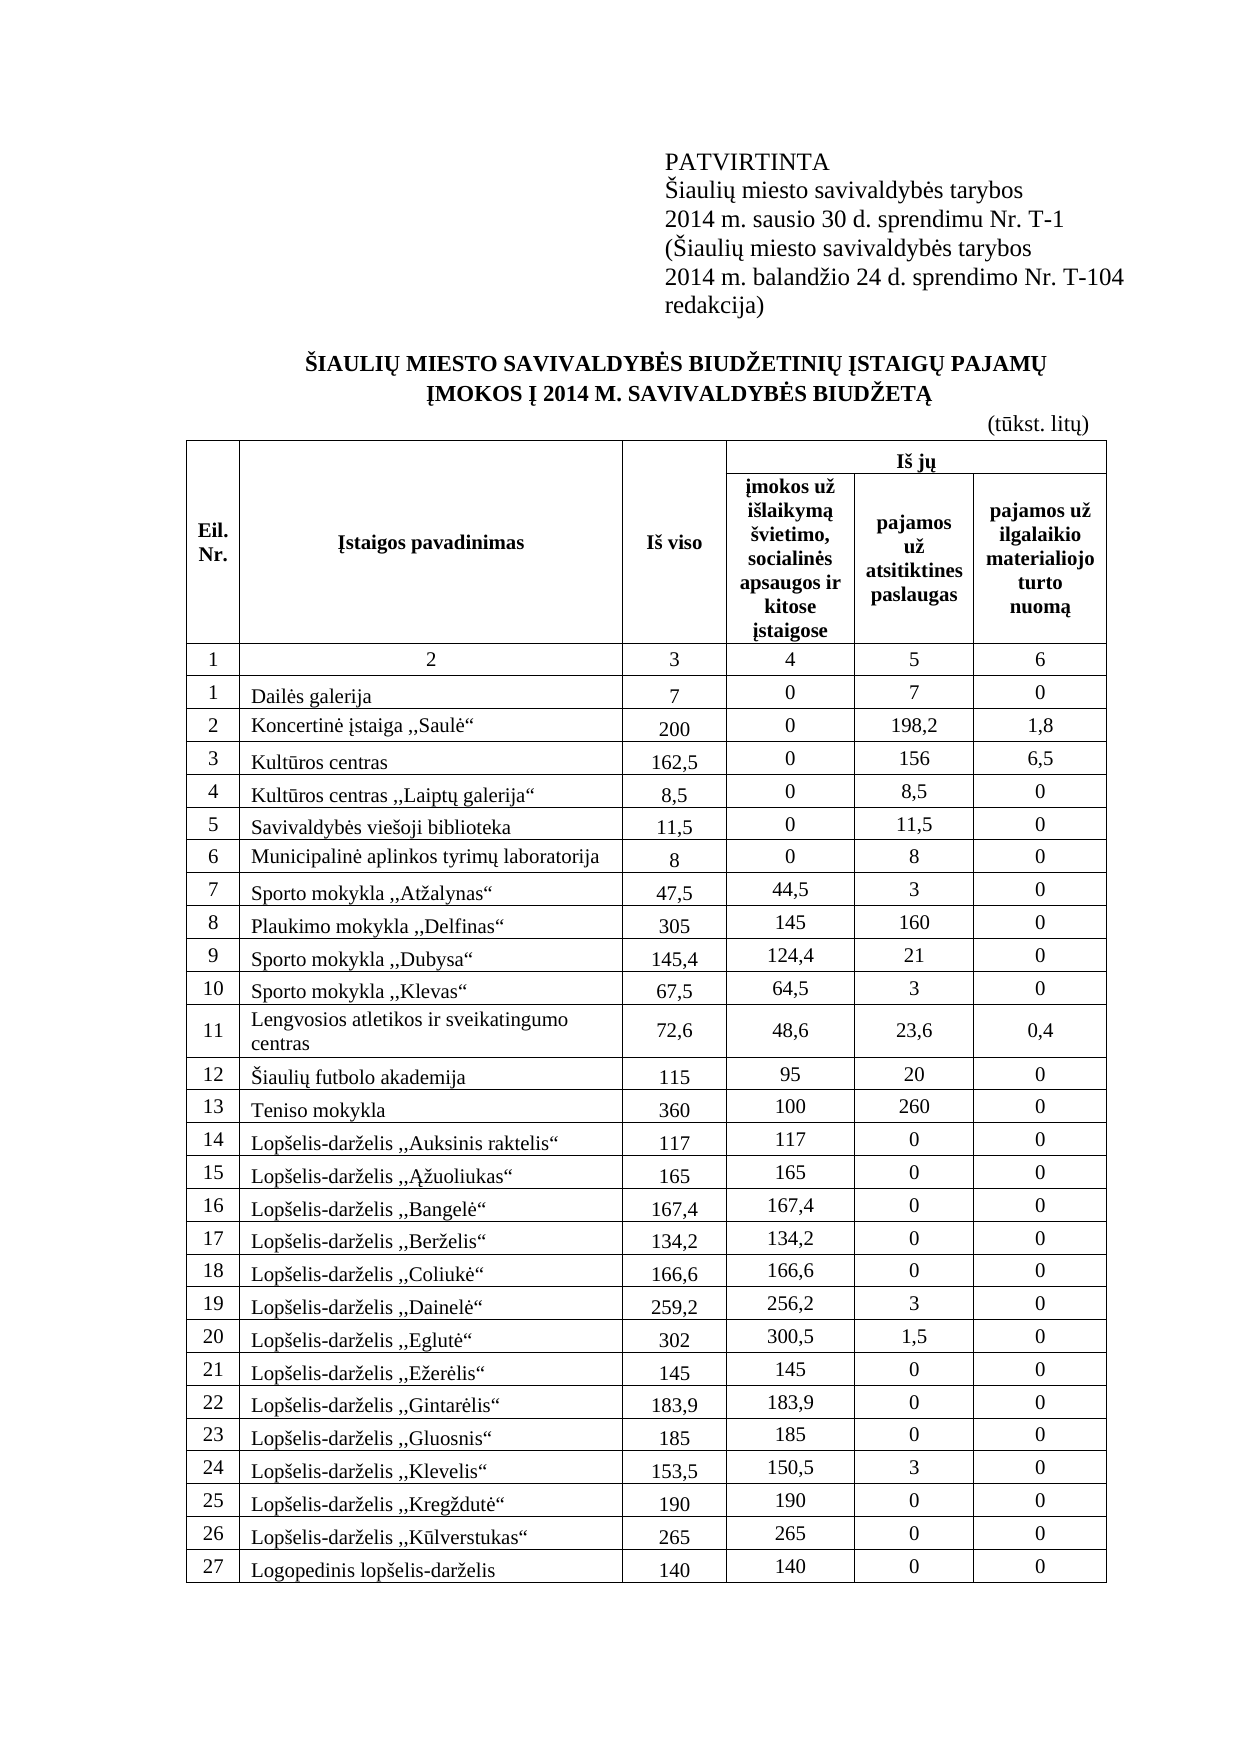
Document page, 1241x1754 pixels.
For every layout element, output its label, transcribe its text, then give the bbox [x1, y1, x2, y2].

table_cell 150,5 [727, 1451, 854, 1483]
table_cell 0 [974, 1386, 1106, 1417]
table_cell 265 [623, 1517, 726, 1549]
table_cell Lopšelis-darželis ,,Klevelis“ [240, 1451, 622, 1483]
table_cell 0 [974, 939, 1106, 971]
table_cell 0 [855, 1419, 973, 1450]
table_cell 190 [623, 1484, 726, 1516]
text redakcija) [664, 291, 1181, 319]
table_cell 265 [727, 1517, 854, 1549]
table_cell 11,5 [855, 808, 973, 839]
table_cell 145 [727, 906, 854, 938]
table_cell 183,9 [623, 1386, 726, 1417]
table_cell 26 [187, 1517, 239, 1549]
table_cell 0 [727, 840, 854, 872]
table_cell 0 [974, 1287, 1106, 1319]
table_cell 8,5 [855, 775, 973, 807]
table_cell 0 [974, 972, 1106, 1003]
table_cell 0 [855, 1222, 973, 1253]
table_cell 140 [727, 1550, 854, 1582]
table_cell 166,6 [727, 1255, 854, 1286]
table_cell 140 [623, 1550, 726, 1582]
table_cell 302 [623, 1320, 726, 1352]
table_cell 115 [623, 1058, 726, 1089]
table_cell 153,5 [623, 1451, 726, 1483]
table_cell Lopšelis-darželis ,,Ežerėlis“ [240, 1353, 622, 1385]
table_cell 0 [974, 1550, 1106, 1582]
table_cell 19 [187, 1287, 239, 1319]
table_cell 1,5 [855, 1320, 973, 1352]
table_cell 7 [855, 676, 973, 708]
table_cell 0 [974, 1517, 1106, 1549]
table_cell 259,2 [623, 1287, 726, 1319]
table_cell Sporto mokykla ,,Dubysa“ [240, 939, 622, 971]
table_cell 24 [187, 1451, 239, 1483]
table_cell 7 [623, 676, 726, 708]
table_cell 25 [187, 1484, 239, 1516]
table_cell 64,5 [727, 972, 854, 1003]
table_cell 5 [855, 644, 973, 675]
table_cell 4 [187, 775, 239, 807]
table_cell 10 [187, 972, 239, 1003]
table_cell 0 [974, 676, 1106, 708]
table_cell 6,5 [974, 742, 1106, 774]
table_cell 8 [623, 840, 726, 872]
table_cell 95 [727, 1058, 854, 1089]
table_cell 145 [727, 1353, 854, 1385]
table_cell 0 [855, 1255, 973, 1286]
table_cell 0 [855, 1517, 973, 1549]
table_cell 0 [974, 840, 1106, 872]
table_cell 124,4 [727, 939, 854, 971]
table_cell Lopšelis-darželis ,,Bangelė“ [240, 1189, 622, 1221]
table_cell 1 [187, 644, 239, 675]
table_cell 23,6 [855, 1005, 973, 1057]
table_cell 20 [855, 1058, 973, 1089]
table_cell 0 [974, 906, 1106, 938]
table_cell 0 [727, 676, 854, 708]
table_cell 0 [974, 1189, 1106, 1221]
table_header Įstaigos pavadinimas [240, 441, 622, 642]
table_cell 167,4 [623, 1189, 726, 1221]
table_cell 6 [187, 840, 239, 872]
table_cell 0 [974, 1123, 1106, 1155]
table_cell 190 [727, 1484, 854, 1516]
table_cell 0 [974, 1058, 1106, 1089]
table_cell Municipalinė aplinkos tyrimų laboratorija [240, 840, 622, 872]
table_cell 1,8 [974, 709, 1106, 741]
table_cell 14 [187, 1123, 239, 1155]
table_cell pajamos už ilgalaikio materialiojo turto nuomą [974, 474, 1106, 642]
text 2014 m. balandžio 24 d. sprendimo Nr. T-104 [664, 262, 1181, 291]
table_cell 0 [727, 775, 854, 807]
table_cell 0 [974, 1156, 1106, 1188]
table_cell 15 [187, 1156, 239, 1188]
table_cell 9 [187, 939, 239, 971]
table_cell 305 [623, 906, 726, 938]
table_cell 3 [855, 1287, 973, 1319]
table_cell 0 [974, 808, 1106, 839]
table_cell 44,5 [727, 873, 854, 905]
table_cell 183,9 [727, 1386, 854, 1417]
table_cell 134,2 [727, 1222, 854, 1253]
table_cell 0 [855, 1189, 973, 1221]
table_cell 21 [187, 1353, 239, 1385]
table_cell 0 [974, 1255, 1106, 1286]
table_cell Kultūros centras [240, 742, 622, 774]
table_cell Logopedinis lopšelis-darželis [240, 1550, 622, 1582]
table_cell 0 [727, 808, 854, 839]
text ĮMOKOS Į 2014 M. SAVIVALDYBĖS BIUDŽETĄ [177, 380, 1181, 406]
table_cell 0,4 [974, 1005, 1106, 1057]
table_cell 156 [855, 742, 973, 774]
table_cell 67,5 [623, 972, 726, 1003]
table_cell 198,2 [855, 709, 973, 741]
table_cell 160 [855, 906, 973, 938]
table_cell Lopšelis-darželis ,,Coliukė“ [240, 1255, 622, 1286]
table_cell 23 [187, 1419, 239, 1450]
table_cell 47,5 [623, 873, 726, 905]
table_cell 8 [855, 840, 973, 872]
text ŠIAULIŲ MIESTO SAVIVALDYBĖS BIUDŽETINIŲ ĮSTAIGŲ PAJAMŲ [177, 349, 1181, 376]
table_cell 360 [623, 1090, 726, 1122]
table_cell Lopšelis-darželis ,,Kūlverstukas“ [240, 1517, 622, 1549]
table_cell 166,6 [623, 1255, 726, 1286]
text (Šiaulių miesto savivaldybės tarybos [664, 233, 1181, 262]
table_cell 0 [855, 1156, 973, 1188]
table_cell Lopšelis-darželis ,,Gintarėlis“ [240, 1386, 622, 1417]
table_cell 3 [187, 742, 239, 774]
table_cell 0 [727, 709, 854, 741]
table_cell 7 [187, 873, 239, 905]
table_cell 5 [187, 808, 239, 839]
table_cell įmokos už išlaikymą švietimo, socialinės apsaugos ir kitose įstaigose [727, 474, 854, 642]
table_cell 0 [855, 1123, 973, 1155]
table_cell 3 [855, 972, 973, 1003]
table_cell Šiaulių futbolo akademija [240, 1058, 622, 1089]
table_cell Koncertinė įstaiga ,,Saulė“ [240, 709, 622, 741]
table_cell Lopšelis-darželis ,,Eglutė“ [240, 1320, 622, 1352]
table_cell 72,6 [623, 1005, 726, 1057]
table_cell 17 [187, 1222, 239, 1253]
table_cell 12 [187, 1058, 239, 1089]
table_cell 0 [974, 1320, 1106, 1352]
table_cell 0 [974, 873, 1106, 905]
table_cell Lopšelis-darželis ,,Kregždutė“ [240, 1484, 622, 1516]
table_cell 6 [974, 644, 1106, 675]
table_cell Savivaldybės viešoji biblioteka [240, 808, 622, 839]
table_cell 0 [974, 1419, 1106, 1450]
table_cell 22 [187, 1386, 239, 1417]
table_cell 8,5 [623, 775, 726, 807]
table_cell Sporto mokykla ,,Atžalynas“ [240, 873, 622, 905]
table_cell 27 [187, 1550, 239, 1582]
table_cell 3 [855, 873, 973, 905]
table_cell Plaukimo mokykla ,,Delfinas“ [240, 906, 622, 938]
table_cell 185 [623, 1419, 726, 1450]
table_cell 165 [623, 1156, 726, 1188]
text (tūkst. litų) [852, 410, 1181, 436]
table_cell Sporto mokykla ,,Klevas“ [240, 972, 622, 1003]
table_cell 260 [855, 1090, 973, 1122]
table_header Eil. Nr. [187, 441, 239, 642]
table_cell Kultūros centras ,,Laiptų galerija“ [240, 775, 622, 807]
table_cell 0 [974, 1484, 1106, 1516]
table_cell Lopšelis-darželis ,,Auksinis raktelis“ [240, 1123, 622, 1155]
table_cell 185 [727, 1419, 854, 1450]
table_cell 0 [974, 1451, 1106, 1483]
table_cell 117 [727, 1123, 854, 1155]
table_cell 0 [727, 742, 854, 774]
table_cell 165 [727, 1156, 854, 1188]
table_cell 117 [623, 1123, 726, 1155]
table_cell pajamos už atsitiktines paslaugas [855, 474, 973, 642]
table_cell 0 [974, 775, 1106, 807]
table_cell 0 [855, 1386, 973, 1417]
table_cell 0 [855, 1353, 973, 1385]
table_cell 2 [240, 644, 622, 675]
table_cell 0 [855, 1484, 973, 1516]
table_cell 167,4 [727, 1189, 854, 1221]
table_cell 11 [187, 1005, 239, 1057]
table_cell 145,4 [623, 939, 726, 971]
table_cell 134,2 [623, 1222, 726, 1253]
table_cell 8 [187, 906, 239, 938]
table_cell 2 [187, 709, 239, 741]
table_cell 3 [855, 1451, 973, 1483]
table_cell 4 [727, 644, 854, 675]
table_cell Dailės galerija [240, 676, 622, 708]
table_cell 0 [855, 1550, 973, 1582]
table_cell Lopšelis-darželis ,,Berželis“ [240, 1222, 622, 1253]
table_header Iš viso [623, 441, 726, 642]
table_cell 3 [623, 644, 726, 675]
table_cell 200 [623, 709, 726, 741]
table_cell 0 [974, 1222, 1106, 1253]
table_cell 162,5 [623, 742, 726, 774]
text 2014 m. sausio 30 d. sprendimu Nr. T-1 [664, 204, 1181, 233]
table_cell 256,2 [727, 1287, 854, 1319]
table_cell 11,5 [623, 808, 726, 839]
table_cell Teniso mokykla [240, 1090, 622, 1122]
table_cell 20 [187, 1320, 239, 1352]
text PATVIRTINTA [664, 147, 1181, 176]
table_cell Lopšelis-darželis ,,Gluosnis“ [240, 1419, 622, 1450]
table_cell 13 [187, 1090, 239, 1122]
table_cell 18 [187, 1255, 239, 1286]
table_cell Lopšelis-darželis ,,Dainelė“ [240, 1287, 622, 1319]
table_cell 0 [974, 1090, 1106, 1122]
table_cell 100 [727, 1090, 854, 1122]
table_cell Lopšelis-darželis ,,Ąžuoliukas“ [240, 1156, 622, 1188]
table_cell 21 [855, 939, 973, 971]
table_cell 145 [623, 1353, 726, 1385]
table_cell 48,6 [727, 1005, 854, 1057]
table_cell Lengvosios atletikos ir sveikatingumo centras [240, 1005, 622, 1057]
table_header Iš jų [727, 441, 1106, 473]
table_cell 0 [974, 1353, 1106, 1385]
text Šiaulių miesto savivaldybės tarybos [664, 176, 1181, 204]
table_cell 16 [187, 1189, 239, 1221]
table_cell 1 [187, 676, 239, 708]
table_cell 300,5 [727, 1320, 854, 1352]
